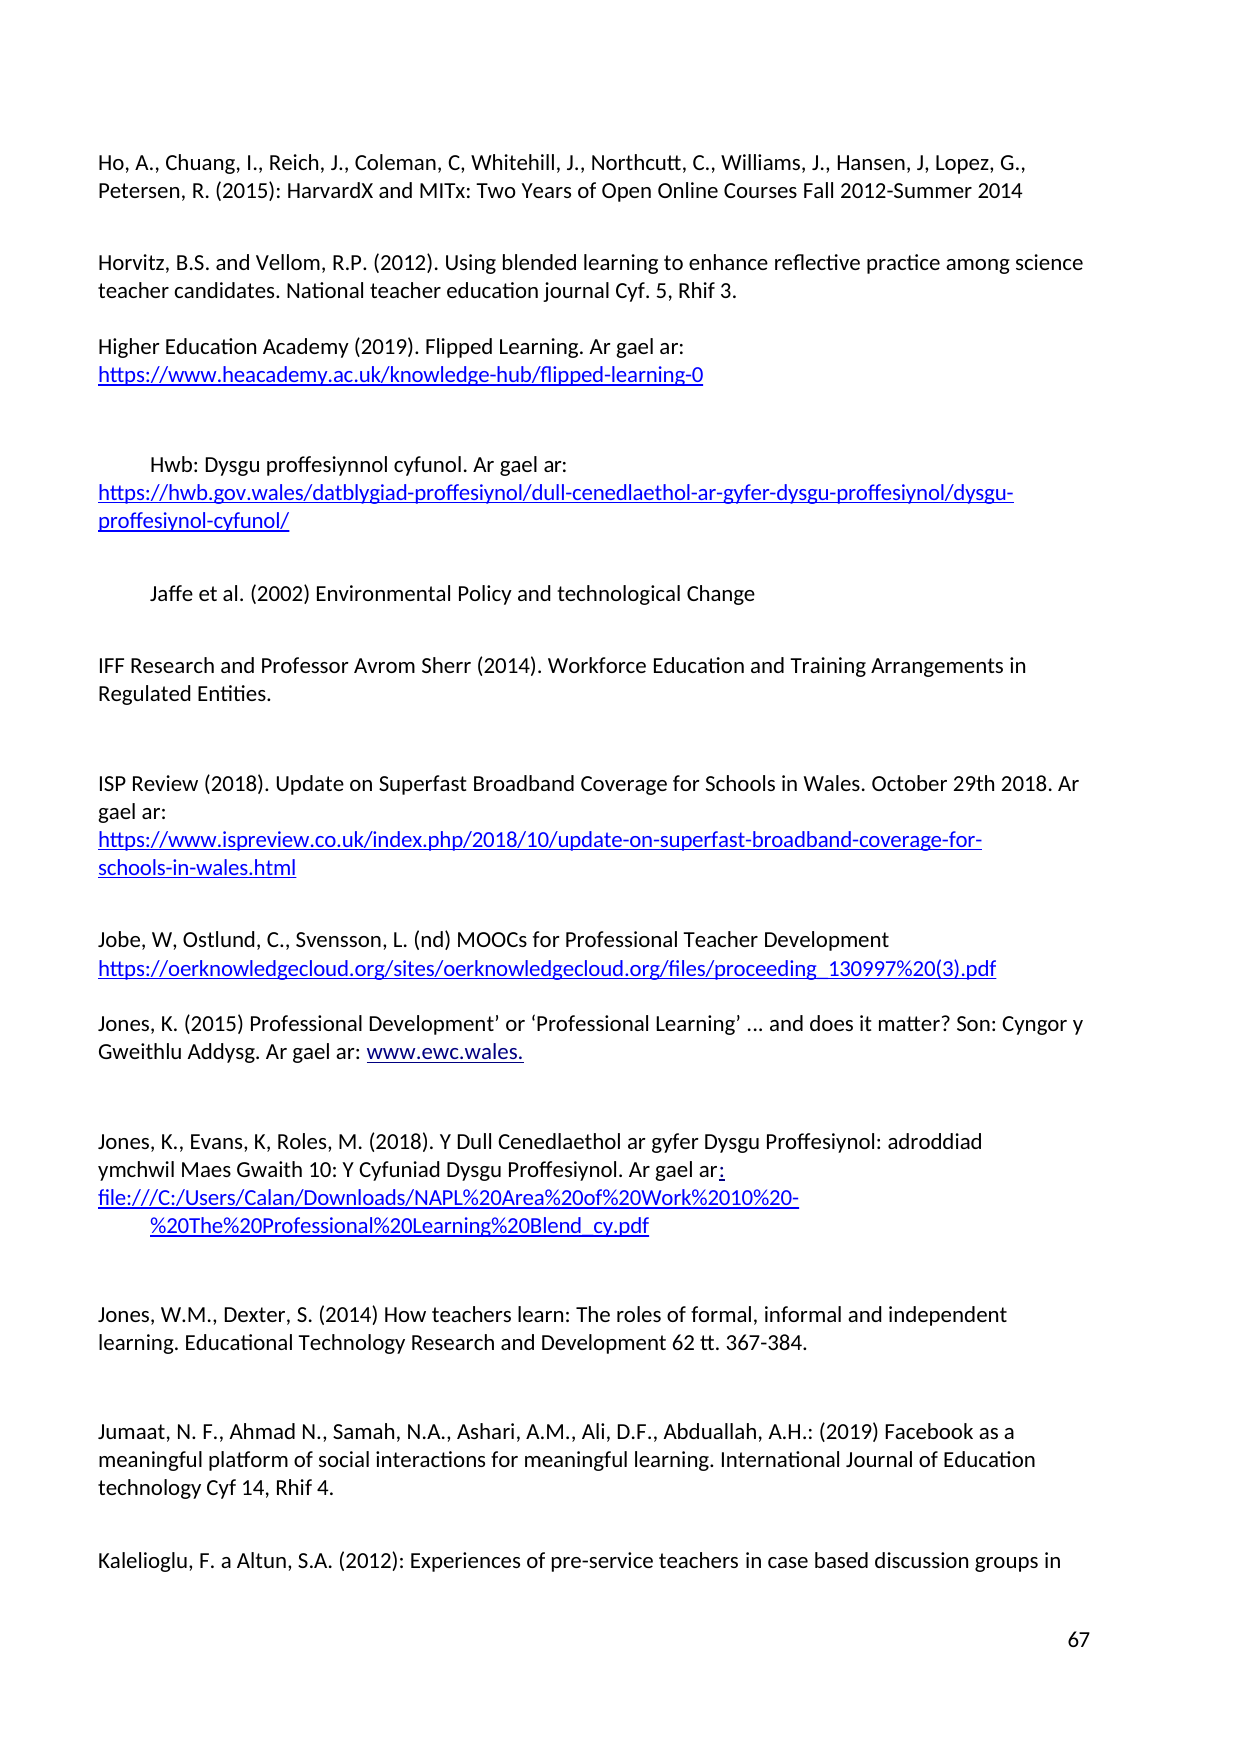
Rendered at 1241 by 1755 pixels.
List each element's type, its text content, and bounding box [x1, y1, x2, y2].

text Ho, A., Chuang, I., Reich, J., Coleman, C, Whitehill, J., Northcutt, C., Williams, J., Hansen, J, Lopez, G., Petersen, R. (2015): HarvardX and MITx: Two Years of Open Online Courses Fall 2012-Summer 2014 [98, 148, 1086, 204]
text Hwb: Dysgu proffesiynnol cyfunol. Ar gael ar: [150, 450, 1209, 478]
text ISP Review (2018). Update on Superfast Broadband Coverage for Schools in Wales. October 29th 2018. Ar gael ar: [98, 769, 1086, 825]
text Jumaat, N. F., Ahmad N., Samah, N.A., Ashari, A.M., Ali, D.F., Abduallah, A.H.: (2019) Facebook as a meaningful platform of social interactions for meaningful learning. International Journal of Education technology Cyf 14, Rhif 4. [98, 1417, 1081, 1501]
text Kalelioglu, F. a Altun, S.A. (2012): Experiences of pre-service teachers in case based discussion groups in [98, 1546, 1066, 1574]
text Jones, K., Evans, K, Roles, M. (2018). Y Dull Cenedlaethol ar gyfer Dysgu Proffesiynol: adroddiad ymchwil Maes Gwaith 10: Y Cyfuniad Dysgu Proffesiynol. Ar gael ar: file:///C:/Users/Calan/Downloads/NAPL%20Area%20of%20Work%2010%20- [98, 1127, 1036, 1211]
text %20The%20Professional%20Learning%20Blend_cy.pdf [150, 1211, 1209, 1239]
text IFF Research and Professor Avrom Sherr (2014). Workforce Education and Training Arrangements in Regulated Entities. [98, 651, 1086, 707]
text Higher Education Academy (2019). Flipped Learning. Ar gael ar: https://www.heacademy.ac.uk/knowledge-hub/flipped-learning-0 [98, 332, 769, 388]
text Jones, W.M., Dexter, S. (2014) How teachers learn: The roles of formal, informal and independent learning. Educational Technology Research and Development 62 tt. 367-384. [98, 1301, 1086, 1356]
text Jaffe et al. (2002) Environmental Policy and technological Change [150, 579, 1209, 607]
text Horvitz, B.S. and Vellom, R.P. (2012). Using blended learning to enhance reflective practice among science teacher candidates. National teacher education journal Cyf. 5, Rhif 3. [98, 248, 1086, 304]
text https://hwb.gov.wales/datblygiad-proffesiynol/dull-cenedlaethol-ar-gyfer-dysgu-proffesiynol/dysgu- proffesiynol-cyfunol/ [98, 478, 1088, 534]
text Jones, K. (2015) Professional Development’ or ‘Professional Learning’ ... and does it matter? Son: Cyngor y Gweithlu Addysg. Ar gael ar: www.ewc.wales. [98, 1009, 1086, 1066]
text https://www.ispreview.co.uk/index.php/2018/10/update-on-superfast-broadband-coverage-for- schools-in-wales.html [98, 825, 1054, 881]
text Jobe, W, Ostlund, C., Svensson, L. (nd) MOOCs for Professional Teacher Development https://oerknowledgecloud.org/sites/oerknowledgecloud.org/files/proceeding_130997%20(3).pdf [98, 926, 1086, 982]
